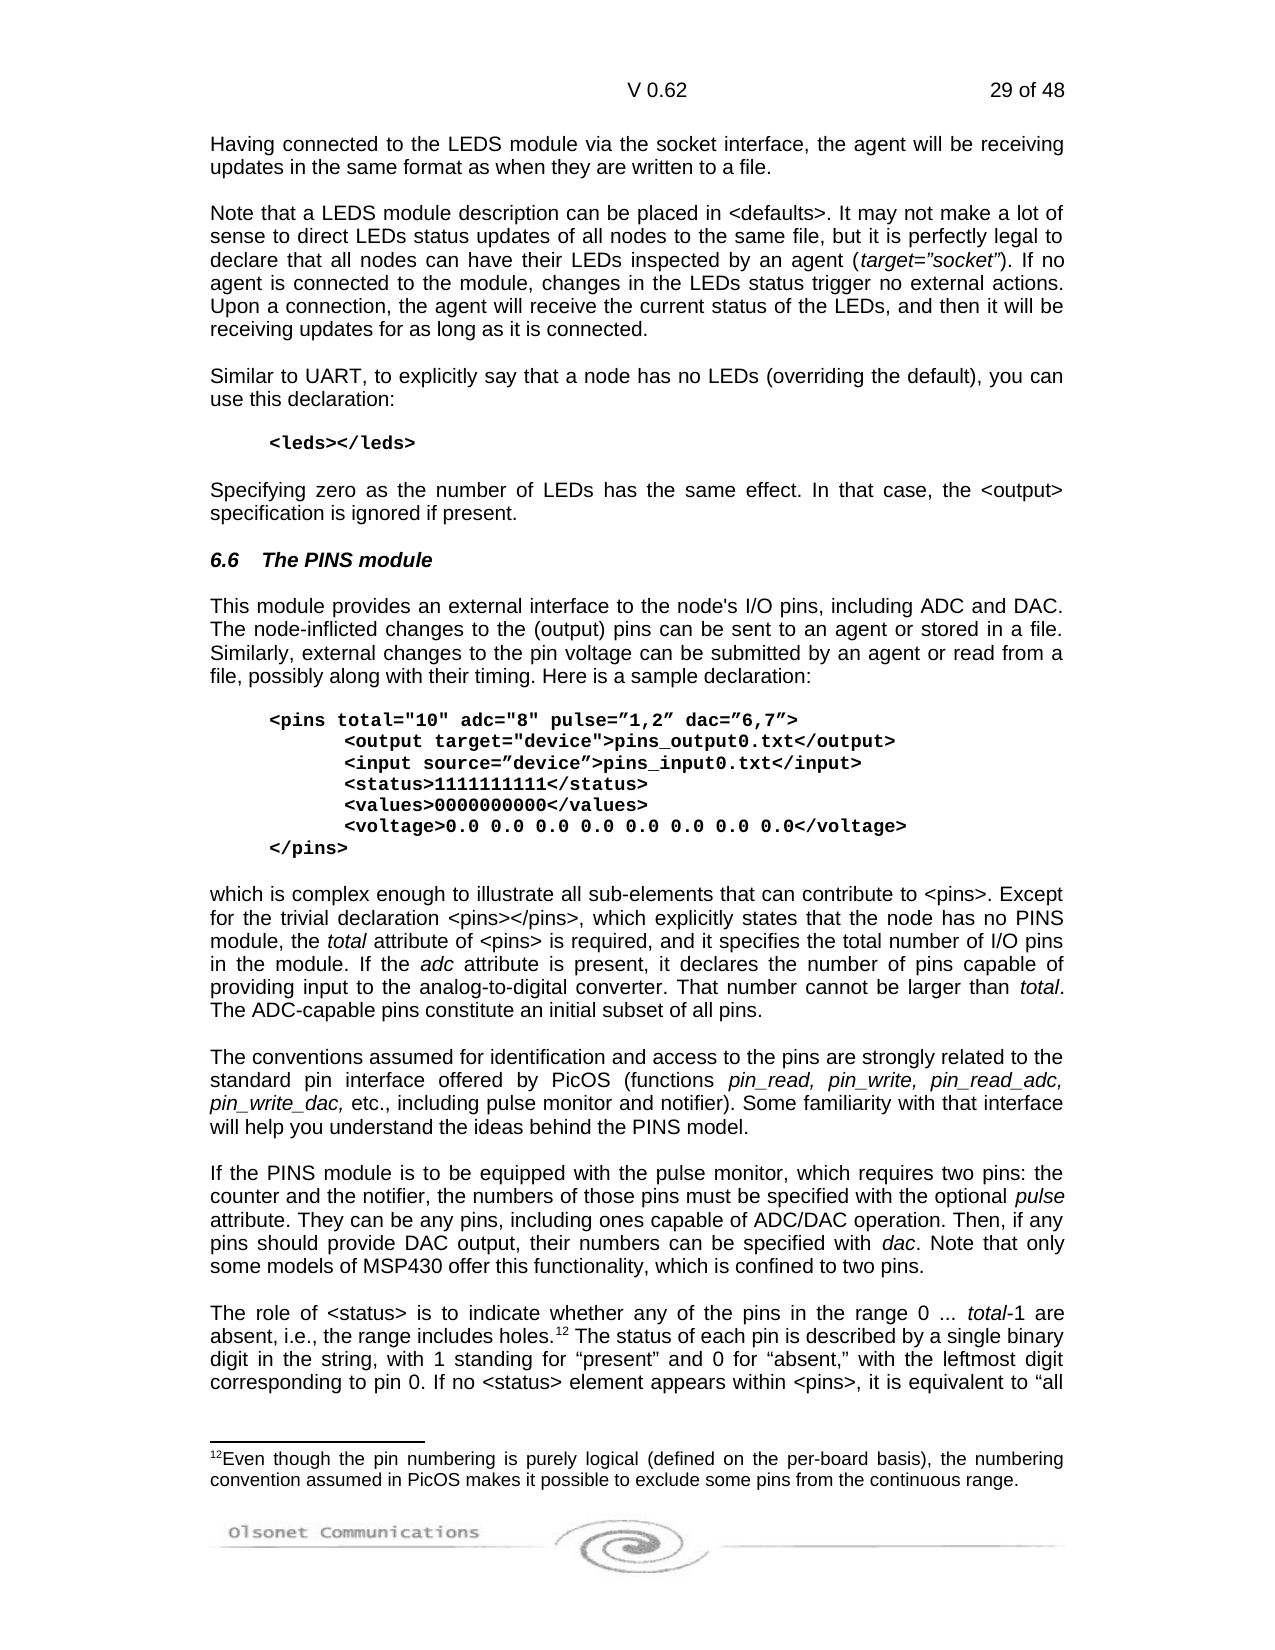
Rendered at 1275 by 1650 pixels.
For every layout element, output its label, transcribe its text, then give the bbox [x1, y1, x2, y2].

text This module provides an external interface to the node's I/O pins, including ADC and DAC. The node-inflicted changes to the (output) pins can be sent to an agent or stored in a file. Similarly, external changes to the pin voltage can be submitted by an agent or read from a file, possibly along with their timing. Here is a sample declaration: [210, 595, 1065, 688]
text which is complex enough to illustrate all sub-elements that can contribute to <pins>. Except for the trivial declaration <pins></pins>, which explicitly states that the node has no PINS module, the total attribute of <pins> is required, and it specifies the total number of I/O pins in the module. If the adc attribute is present, it declares the number of pins capable of providing input to the analog-to-digital converter. That number cannot be larger than total. The ADC-capable pins constitute an initial subset of all pins. [210, 883, 1065, 1022]
text If the PINS module is to be equipped with the pulse monitor, which requires two pins: the counter and the notifier, the numbers of those pins must be specified with the optional pulse attribute. They can be any pins, including ones capable of ADC/DAC operation. Then, if any pins should provide DAC output, their numbers can be specified with dac. Note that only some models of MSP430 offer this functionality, which is confined to two pins. [210, 1162, 1065, 1278]
text The conventions assumed for identification and access to the pins are strongly related to the standard pin interface offered by PicOS (functions pin_read, pin_write, pin_read_adc, pin_write_dac, etc., including pulse monitor and notifier). Some familiarity with that interface will help you understand the ideas behind the PINS model. [210, 1046, 1065, 1138]
text <leds></leds> [269, 434, 1065, 455]
text Specifying zero as the number of LEDs has the same effect. In that case, the <output> specification is ignored if present. [210, 479, 1065, 525]
picture [210, 1504, 1065, 1596]
text <status>1111111111</status> [269, 775, 1065, 796]
text <output target="device">pins_output0.txt</output> [269, 732, 1065, 753]
text Note that a LEDS module description can be placed in <defaults>. It may not make a lot of sense to direct LEDs status updates of all nodes to the same file, but it is perfectly legal to declare that all nodes can have their LEDs inspected by an agent (target=”socket”). If no agent is connected to the module, changes in the LEDs status trigger no external actions. Upon a connection, the agent will receive the current status of the LEDs, and then it will be receiving updates for as long as it is connected. [210, 202, 1065, 341]
text Even though the pin numbering is purely logical (defined on the per-board basis), the numbering convention assumed in PicOS makes it possible to exclude some pins from the continuous range. [210, 1448, 1065, 1490]
text Similar to UART, to explicitly say that a node has no LEDs (overriding the default), you can use this declaration: [210, 364, 1065, 411]
text Having connected to the LEDS module via the socket interface, the agent will be receiving updates in the same format as when they are written to a file. [210, 132, 1065, 179]
subtitle The PINS module [210, 548, 1065, 572]
text <pins total="10" adc="8" pulse=”1,2” dac=”6,7”> [269, 711, 1065, 732]
text The role of <status> is to indicate whether any of the pins in the range 0 ... total-1 are absent, i.e., the range includes holes. The status of each pin is described by a single binary digit in the string, with 1 standing for “present” and 0 for “absent,” with the leftmost digit corresponding to pin 0. If no <status> element appears within <pins>, it is equivalent to “all [210, 1301, 1065, 1394]
text <voltage>0.0 0.0 0.0 0.0 0.0 0.0 0.0 0.0</voltage> [269, 817, 1065, 838]
text </pins> [269, 838, 1065, 860]
text <input source=”device”>pins_input0.txt</input> [269, 753, 1065, 775]
text <values>0000000000</values> [269, 796, 1065, 817]
